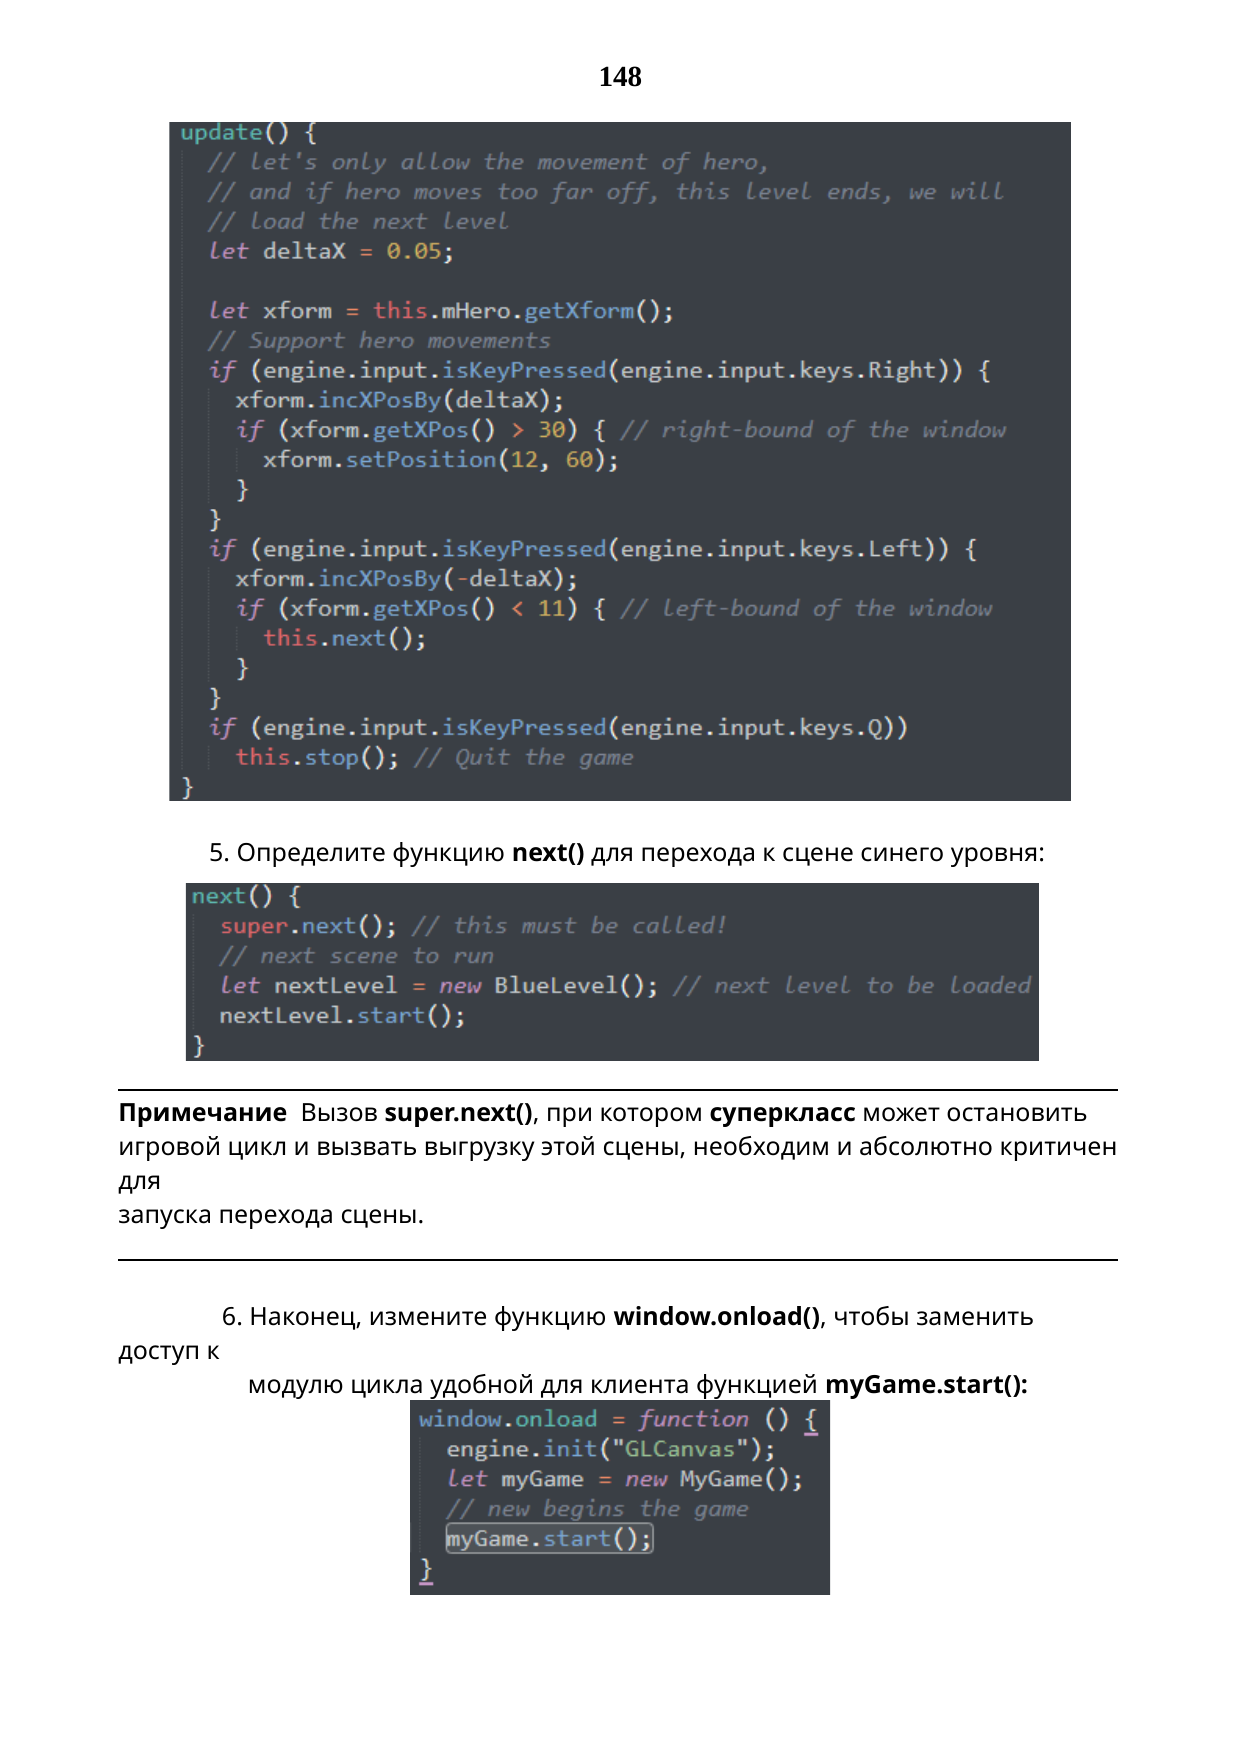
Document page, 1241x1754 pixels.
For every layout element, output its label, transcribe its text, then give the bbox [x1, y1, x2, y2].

picture [185, 883, 1039, 1061]
text 5. Определите функцию next() для перехода к сцене синего уровня: [118, 834, 1122, 868]
text запуска перехода сцены. [118, 1196, 1122, 1231]
text Примечание Вызов super.next(), при котором суперкласс может остановить игровой цикл и вызвать выгрузку этой сцены, необходим и абсолютно критичен для [118, 1094, 1122, 1196]
picture [169, 122, 1071, 801]
picture [410, 1400, 831, 1595]
text модулю цикла удобной для клиента функцией myGame.start(): [118, 1367, 1122, 1401]
text 6. Наконец, измените функцию window.onload(), чтобы заменить доступ к [118, 1299, 1122, 1367]
